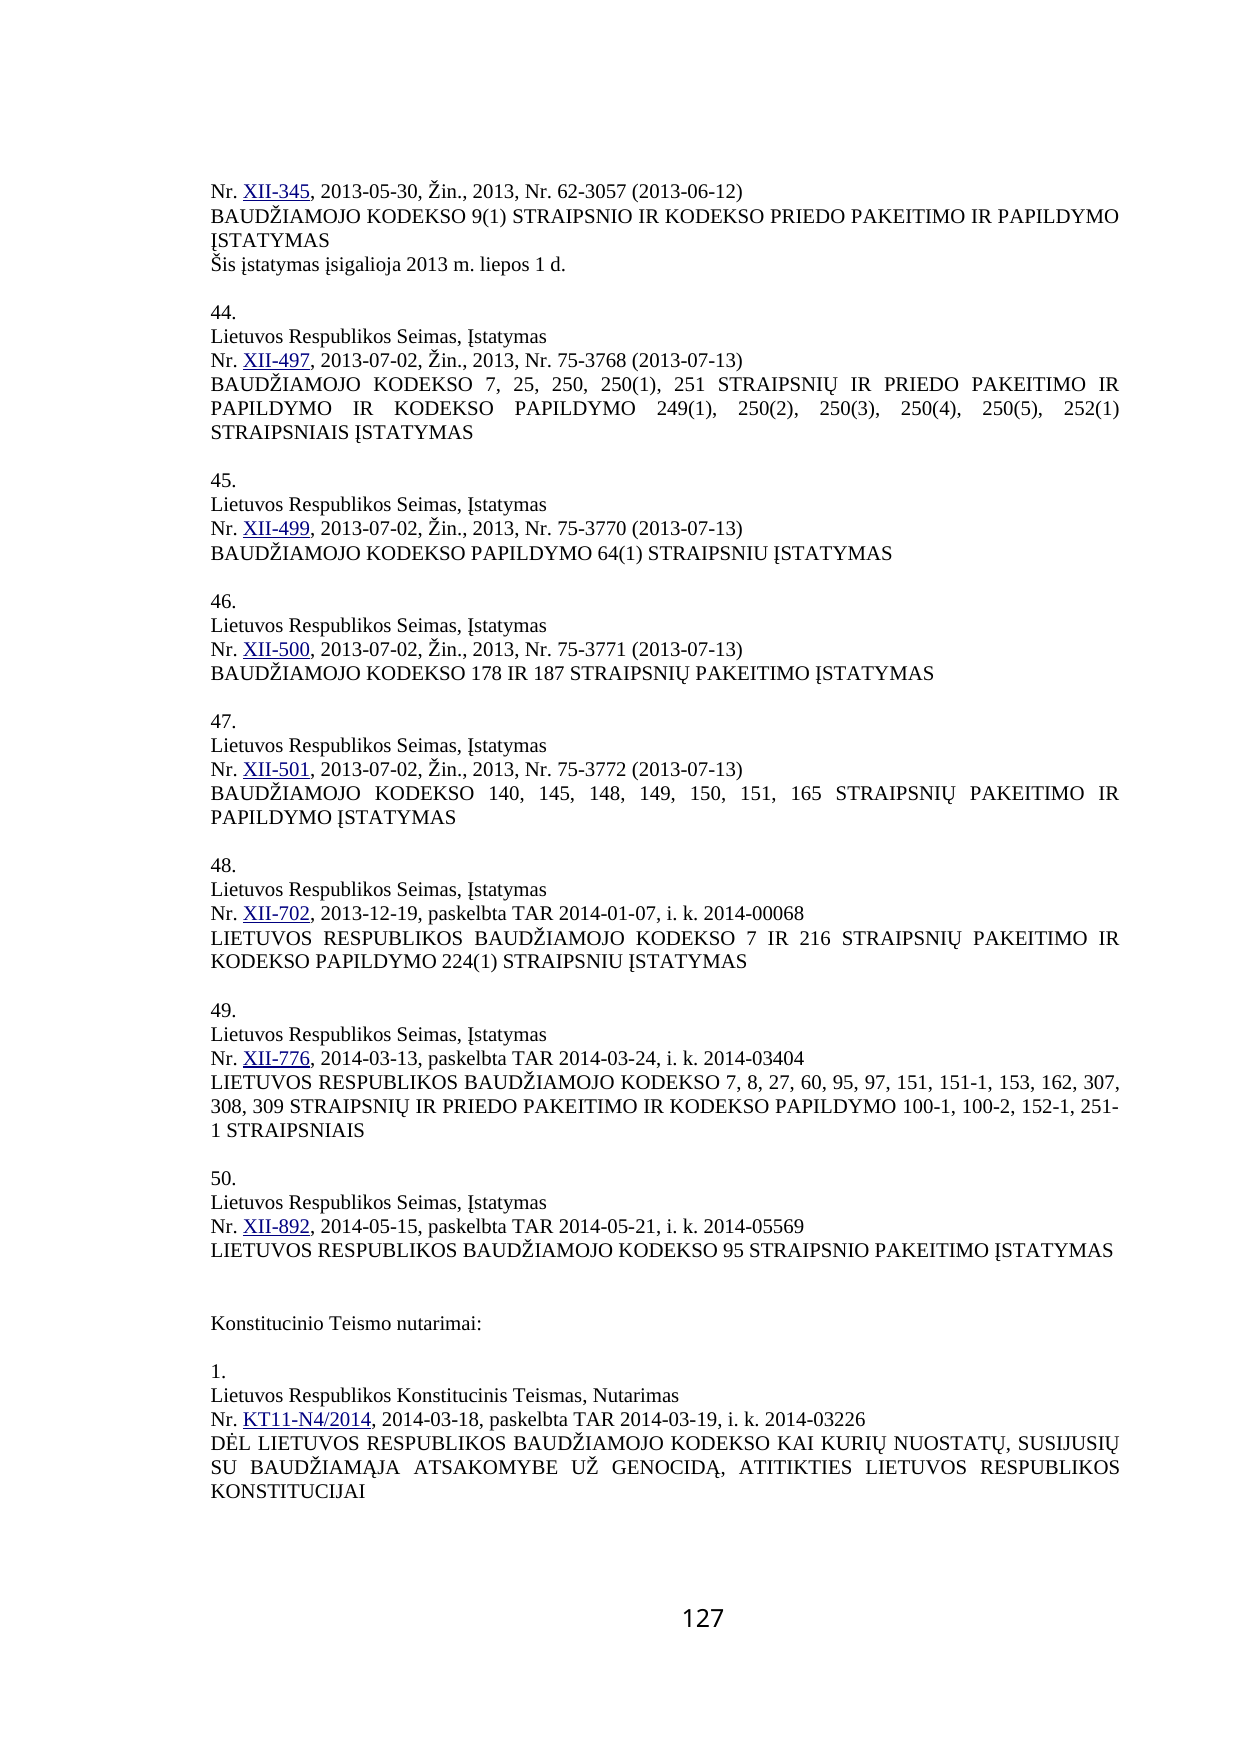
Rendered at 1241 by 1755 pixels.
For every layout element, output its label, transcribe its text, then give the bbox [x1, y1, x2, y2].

text 45. [210, 468, 1120, 492]
text 50. [210, 1166, 1120, 1190]
text Nr. XII-497, 2013-07-02, Žin., 2013, Nr. 75-3768 (2013-07-13) [210, 348, 1120, 372]
text Lietuvos Respublikos Seimas, Įstatymas [210, 324, 1120, 348]
text Nr. XII-776, 2014-03-13, paskelbta TAR 2014-03-24, i. k. 2014-03404 [210, 1046, 1120, 1070]
text Nr. XII-702, 2013-12-19, paskelbta TAR 2014-01-07, i. k. 2014-00068 [210, 901, 1120, 925]
text Lietuvos Respublikos Seimas, Įstatymas [210, 733, 1120, 757]
text BAUDŽIAMOJO KODEKSO 140, 145, 148, 149, 150, 151, 165 STRAIPSNIŲ PAKEITIMO IR PAPILDYMO ĮSTATYMAS [210, 781, 1120, 829]
text LIETUVOS RESPUBLIKOS BAUDŽIAMOJO KODEKSO 7, 8, 27, 60, 95, 97, 151, 151-1, 153, 162, 307, 308, 309 STRAIPSNIŲ IR PRIEDO PAKEITIMO IR KODEKSO PAPILDYMO 100-1, 100-2, 152-1, 251-1 STRAIPSNIAIS [210, 1070, 1120, 1142]
text LIETUVOS RESPUBLIKOS BAUDŽIAMOJO KODEKSO 95 STRAIPSNIO PAKEITIMO ĮSTATYMAS [210, 1238, 1120, 1262]
text BAUDŽIAMOJO KODEKSO 9(1) STRAIPSNIO IR KODEKSO PRIEDO PAKEITIMO IR PAPILDYMO ĮSTATYMAS [210, 203, 1120, 252]
text Nr. XII-499, 2013-07-02, Žin., 2013, Nr. 75-3770 (2013-07-13) [210, 516, 1120, 540]
text DĖL LIETUVOS RESPUBLIKOS BAUDŽIAMOJO KODEKSO KAI KURIŲ NUOSTATŲ, SUSIJUSIŲ SU BAUDŽIAMĄJA ATSAKOMYBE UŽ GENOCIDĄ, ATITIKTIES LIETUVOS RESPUBLIKOS KONSTITUCIJAI [210, 1431, 1120, 1503]
text Lietuvos Respublikos Seimas, Įstatymas [210, 877, 1120, 901]
text Lietuvos Respublikos Seimas, Įstatymas [210, 1190, 1120, 1214]
text Nr. XII-892, 2014-05-15, paskelbta TAR 2014-05-21, i. k. 2014-05569 [210, 1214, 1120, 1238]
text Nr. XII-500, 2013-07-02, Žin., 2013, Nr. 75-3771 (2013-07-13) [210, 637, 1120, 661]
text Lietuvos Respublikos Seimas, Įstatymas [210, 492, 1120, 516]
text 1. [210, 1358, 1120, 1383]
text Nr. XII-345, 2013-05-30, Žin., 2013, Nr. 62-3057 (2013-06-12) [210, 179, 1120, 203]
text 49. [210, 998, 1120, 1022]
text 48. [210, 853, 1120, 877]
text Lietuvos Respublikos Konstitucinis Teismas, Nutarimas [210, 1383, 1120, 1407]
text Lietuvos Respublikos Seimas, Įstatymas [210, 613, 1120, 637]
text Šis įstatymas įsigalioja 2013 m. liepos 1 d. [210, 252, 1120, 276]
text LIETUVOS RESPUBLIKOS BAUDŽIAMOJO KODEKSO 7 IR 216 STRAIPSNIŲ PAKEITIMO IR KODEKSO PAPILDYMO 224(1) STRAIPSNIU ĮSTATYMAS [210, 925, 1120, 973]
text Nr. KT11-N4/2014, 2014-03-18, paskelbta TAR 2014-03-19, i. k. 2014-03226 [210, 1407, 1120, 1431]
text BAUDŽIAMOJO KODEKSO PAPILDYMO 64(1) STRAIPSNIU ĮSTATYMAS [210, 540, 1120, 564]
text BAUDŽIAMOJO KODEKSO 7, 25, 250, 250(1), 251 STRAIPSNIŲ IR PRIEDO PAKEITIMO IR PAPILDYMO IR KODEKSO PAPILDYMO 249(1), 250(2), 250(3), 250(4), 250(5), 252(1) STRAIPSNIAIS ĮSTATYMAS [210, 372, 1120, 444]
text BAUDŽIAMOJO KODEKSO 178 IR 187 STRAIPSNIŲ PAKEITIMO ĮSTATYMAS [210, 661, 1120, 685]
text Lietuvos Respublikos Seimas, Įstatymas [210, 1022, 1120, 1046]
text 44. [210, 300, 1120, 324]
text Konstitucinio Teismo nutarimai: [210, 1310, 1120, 1334]
text Nr. XII-501, 2013-07-02, Žin., 2013, Nr. 75-3772 (2013-07-13) [210, 757, 1120, 781]
text 47. [210, 709, 1120, 733]
text 46. [210, 588, 1120, 613]
